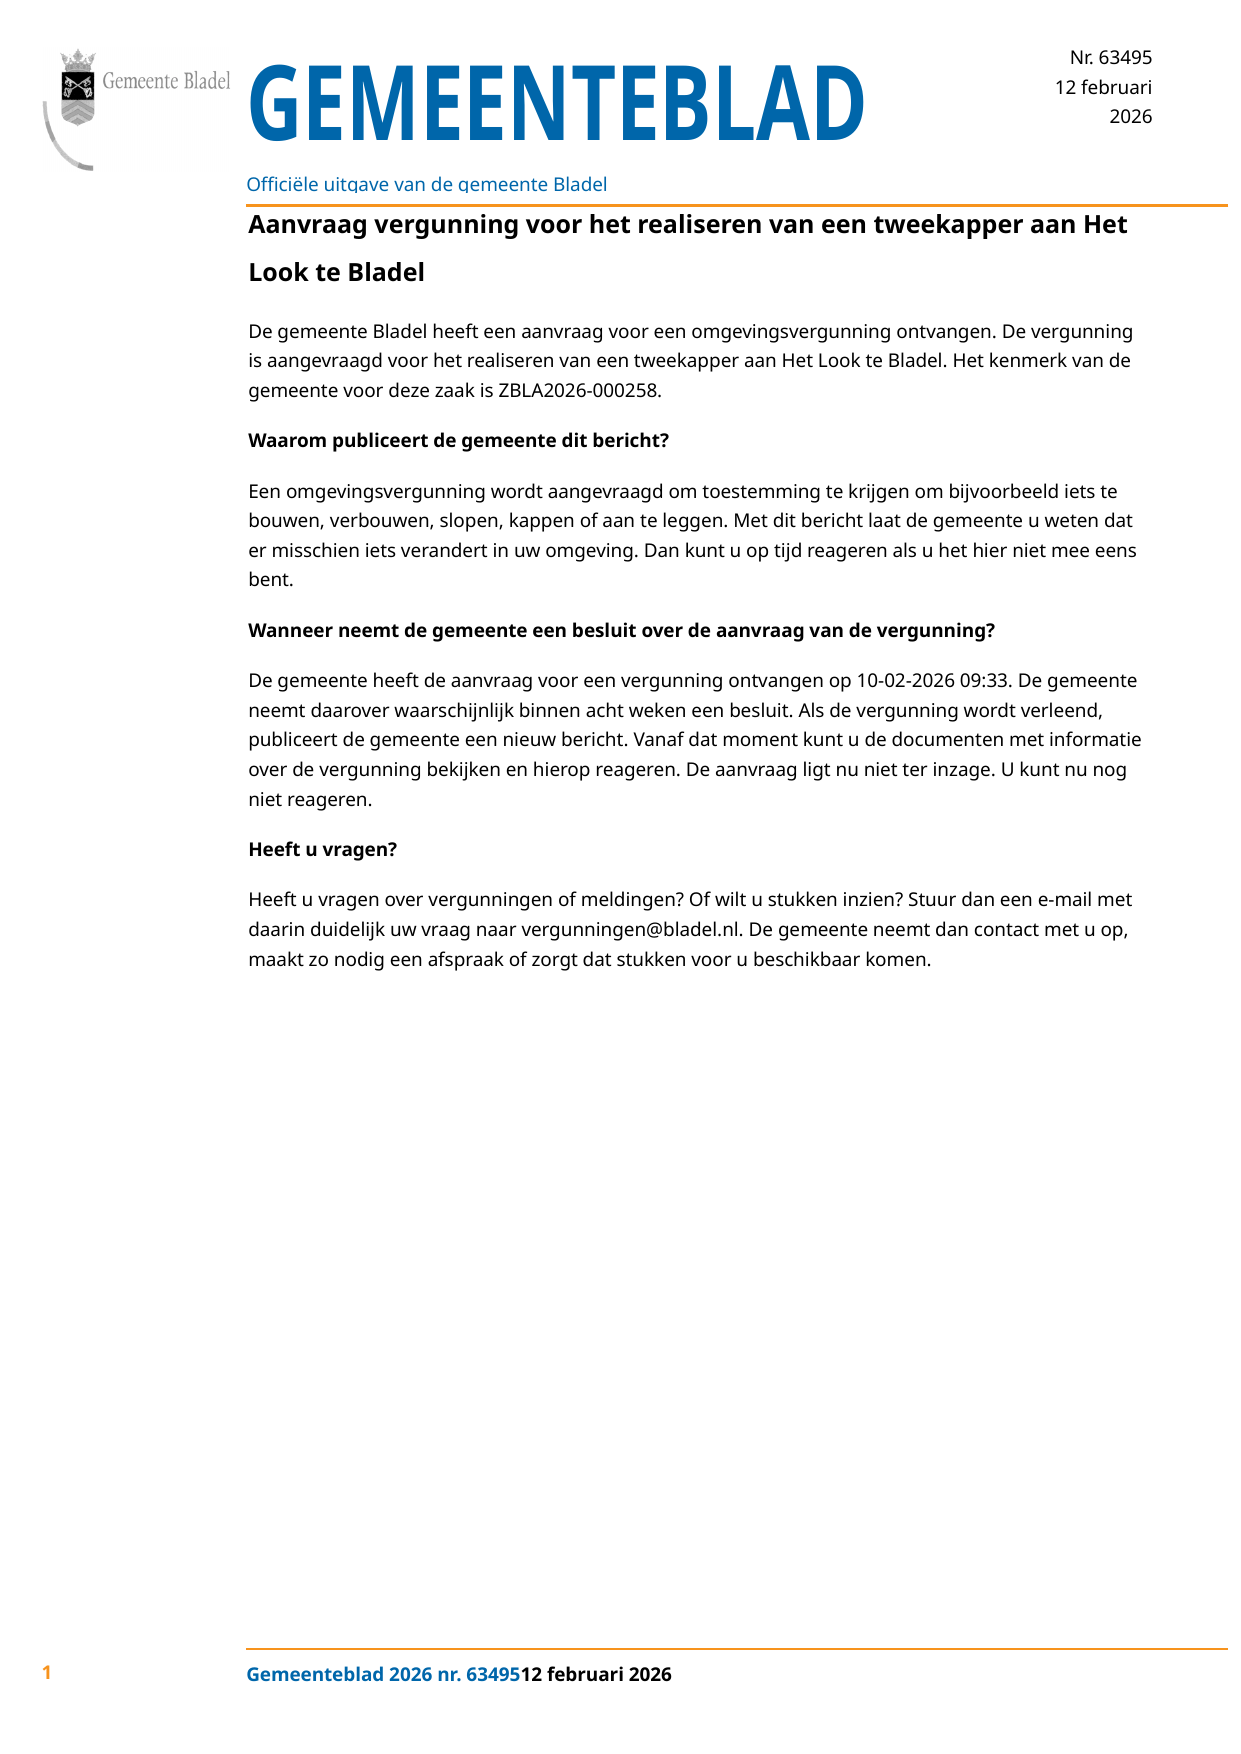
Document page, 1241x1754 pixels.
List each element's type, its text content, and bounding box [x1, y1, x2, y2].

text Aanvraag vergunning voor het realiseren van een tweekapper aan Het Look te Bladel [248, 207, 1152, 288]
text De gemeente heeft de aanvraag voor een vergunning ontvangen op 10-02-2026 09:33. De gemeente neemt daarover waarschijnlijk binnen acht weken een besluit. Als de vergunning wordt verleend, publiceert de gemeente een nieuw bericht. Vanaf dat moment kunt u de documenten met informatie over de vergunning bekijken en hierop reageren. De aanvraag ligt nu niet ter inzage. U kunt nu nog niet reageren. [248, 667, 1152, 812]
text Waarom publiceert de gemeente dit bericht? [248, 427, 1152, 453]
text Heeft u vragen over vergunningen of meldingen? Of wilt u stukken inzien? Stuur dan een e-mail met daarin duidelijk uw vraag naar vergunningen@bladel.nl. De gemeente neemt dan contact met u op, maakt zo nodig een afspraak of zorgt dat stukken voor u beschikbaar komen. [248, 887, 1152, 972]
text De gemeente Bladel heeft een aanvraag voor een omgevingsvergunning ontvangen. De vergunning is aangevraagd voor het realiseren van een tweekapper aan Het Look te Bladel. Het kenmerk van de gemeente voor deze zaak is ZBLA2026-000258. [248, 318, 1152, 403]
text Een omgevingsvergunning wordt aangevraagd om toestemming te krijgen om bijvoorbeeld iets te bouwen, verbouwen, slopen, kappen of aan te leggen. Met dit bericht laat de gemeente u weten dat er misschien iets verandert in uw omgeving. Dan kunt u op tijd reageren als u het hier niet mee eens bent. [248, 478, 1152, 592]
picture [41, 47, 231, 172]
text Wanneer neemt de gemeente een besluit over de aanvraag van de vergunning? [248, 617, 1152, 643]
text Heeft u vragen? [248, 836, 1152, 862]
